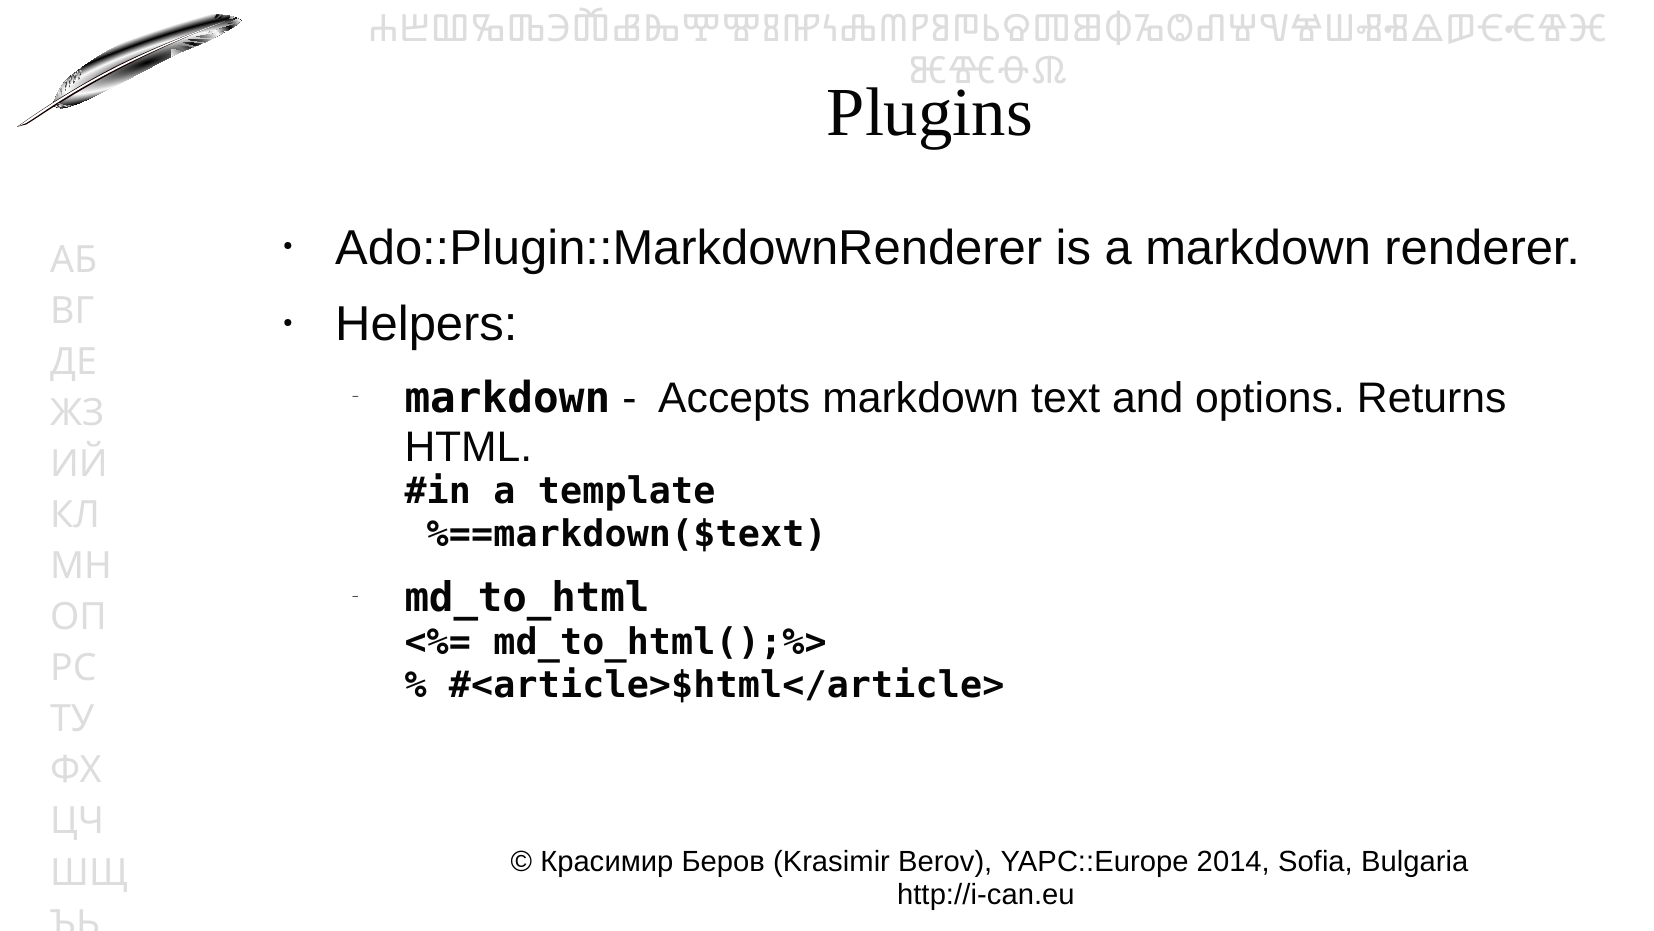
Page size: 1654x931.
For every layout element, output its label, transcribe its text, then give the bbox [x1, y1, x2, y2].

list Ado::Plugin::MarkdownRenderer is a markdown renderer. Helpers: markdown - Accepts markdown text and options. Returns HTML. #in a template %==markdown($text) md_to_html <%= md_to_html();%> % #<article>$html</article> [265, 219, 1595, 760]
title Plugins [265, 35, 1595, 189]
